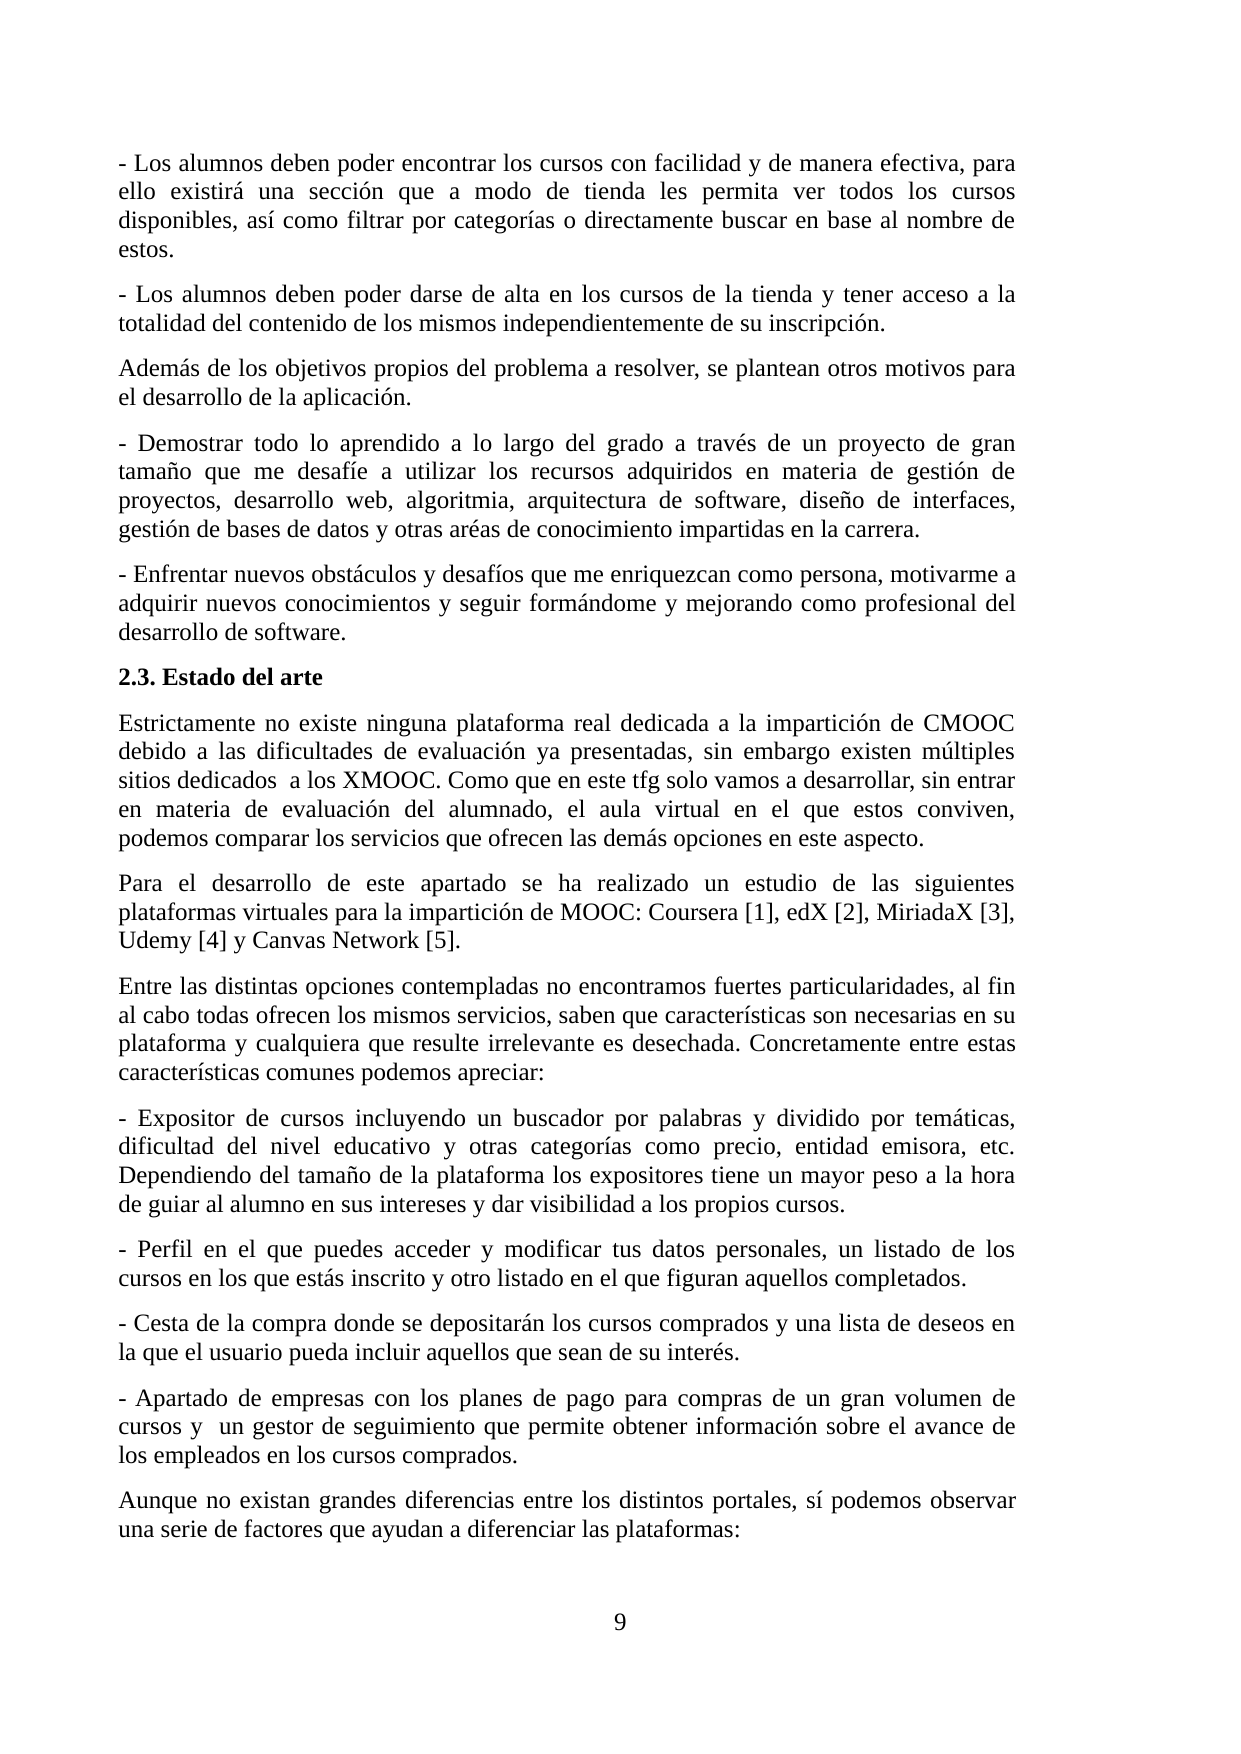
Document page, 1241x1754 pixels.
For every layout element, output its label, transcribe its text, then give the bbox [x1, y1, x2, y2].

text - Los alumnos deben poder encontrar los cursos con facilidad y de manera efectiva, para ello existirá una sección que a modo de tienda les permita ver todos los cursos disponibles, así como filtrar por categorías o directamente buscar en base al nombre de estos. [118, 148, 1017, 263]
text Además de los objetivos propios del problema a resolver, se plantean otros motivos para el desarrollo de la aplicación. [118, 353, 1017, 411]
text Estrictamente no existe ninguna plataforma real dedicada a la impartición de CMOOC debido a las dificultades de evaluación ya presentadas, sin embargo existen múltiples sitios dedicados a los XMOOC. Como que en este tfg solo vamos a desarrollar, sin entrar en materia de evaluación del alumnado, el aula virtual en el que estos conviven, podemos comparar los servicios que ofrecen las demás opciones en este aspecto. [118, 708, 1017, 851]
text - Perfil en el que puedes acceder y modificar tus datos personales, un listado de los cursos en los que estás inscrito y otro listado en el que figuran aquellos completados. [118, 1234, 1017, 1292]
text - Apartado de empresas con los planes de pago para compras de un gran volumen de cursos y un gestor de seguimiento que permite obtener información sobre el avance de los empleados en los cursos comprados. [118, 1383, 1017, 1469]
text - Enfrentar nuevos obstáculos y desafíos que me enriquezcan como persona, motivarme a adquirir nuevos conocimientos y seguir formándome y mejorando como profesional del desarrollo de software. [118, 559, 1017, 646]
text Entre las distintas opciones contempladas no encontramos fuertes particularidades, al fin al cabo todas ofrecen los mismos servicios, saben que características son necesarias en su plataforma y cualquiera que resulte irrelevante es desechada. Concretamente entre estas características comunes podemos apreciar: [118, 971, 1017, 1086]
text 2.3. Estado del arte [118, 662, 1017, 691]
text - Los alumnos deben poder darse de alta en los cursos de la tienda y tener acceso a la totalidad del contenido de los mismos independientemente de su inscripción. [118, 279, 1017, 337]
text Aunque no existan grandes diferencias entre los distintos portales, sí podemos observar una serie de factores que ayudan a diferenciar las plataformas: [118, 1486, 1017, 1543]
text - Cesta de la compra donde se depositarán los cursos comprados y una lista de deseos en la que el usuario pueda incluir aquellos que sean de su interés. [118, 1308, 1017, 1366]
text - Demostrar todo lo aprendido a lo largo del grado a través de un proyecto de gran tamaño que me desafíe a utilizar los recursos adquiridos en materia de gestión de proyectos, desarrollo web, algoritmia, arquitectura de software, diseño de interfaces, gestión de bases de datos y otras aréas de conocimiento impartidas en la carrera. [118, 428, 1017, 543]
text Para el desarrollo de este apartado se ha realizado un estudio de las siguientes plataformas virtuales para la impartición de MOOC: Coursera [1], edX [2], MiriadaX [3], Udemy [4] y Canvas Network [5]. [118, 868, 1017, 954]
text - Expositor de cursos incluyendo un buscador por palabras y dividido por temáticas, dificultad del nivel educativo y otras categorías como precio, entidad emisora, etc. Dependiendo del tamaño de la plataforma los expositores tiene un mayor peso a la hora de guiar al alumno en sus intereses y dar visibilidad a los propios cursos. [118, 1103, 1017, 1218]
